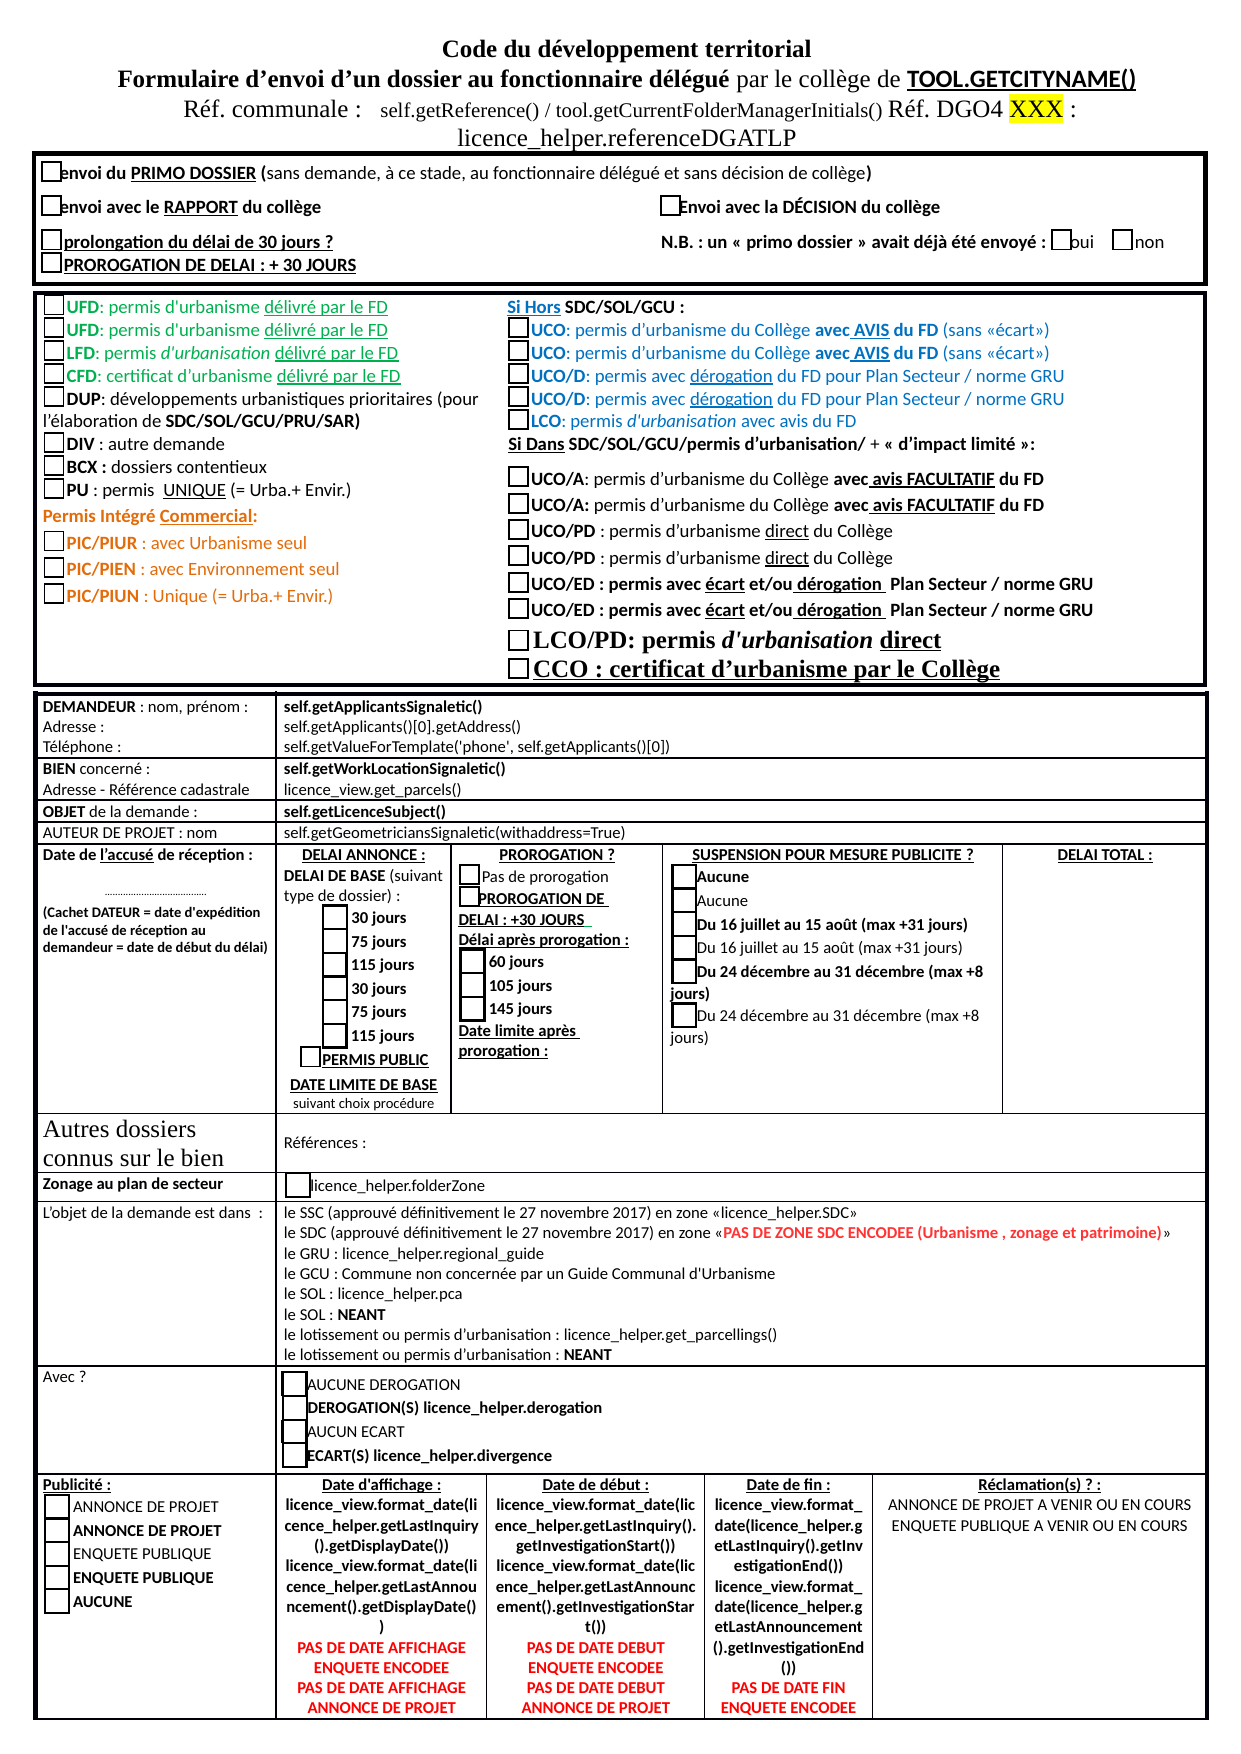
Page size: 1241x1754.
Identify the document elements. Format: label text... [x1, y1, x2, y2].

table_cell prolongation du délai de 30 jours ? PROROGATION DE DELAI : + 30 JOURS [36, 224, 619, 282]
table_cell self.getLicenceSubject() [277, 801, 1205, 821]
table_cell Réclamation(s) ? : ANNONCE DE PROJET A VENIR OU EN COURS ENQUETE PUBLIQUE A VENIR OU EN COURS [873, 1475, 1205, 1718]
text Code du développement territorial [43, 34, 1211, 63]
table_cell le SSC (approuvé définitivement le 27 novembre 2017) en zone «licence_helper.SDC» le SDC (approuvé définitivement le 27 novembre 2017) en zone «PAS DE ZONE SDC ENCODEE (Urbanisme , zonage et patrimoine)» le GRU : licence_helper.regional_guide le GCU : Commune non concernée par un Guide Communal d'Urbanisme le SOL : licence_helper.pca le SOL : NEANT le lotissement ou permis d’urbanisation : licence_helper.get_parcellings() le lotissement ou permis d’urbanisation : NEANT [277, 1202, 1205, 1365]
table_cell envoi avec le RAPPORT du collège [36, 190, 653, 224]
table_cell Envoi avec la DÉCISION du collège [653, 190, 1203, 224]
text Formulaire d’envoi d’un dossier au fonctionnaire délégué par le collège de tool.getCityName() [43, 63, 1211, 94]
table_header envoi du PRIMO DOSSIER (sans demande, à ce stade, au fonctionnaire délégué et sans décision de collège) [36, 156, 1203, 190]
table_cell self.getWorkLocationSignaletic() licence_view.get_parcels() [277, 759, 1205, 799]
table_cell Autres dossiers connus sur le bien [38, 1114, 275, 1172]
table_header Si Hors SDC/SOL/GCU : UCO: permis d’urbanisme du Collège avec AVIS du FD (sans «écart») UCO: permis d’urbanisme du Collège avec AVIS du FD (sans «écart») UCO/D: permis avec dérogation du FD pour Plan Secteur / norme GRU UCO/D: permis avec dérogation du FD pour Plan Secteur / norme GRU LCO: permis d'urbanisation avec avis du FD Si Dans SDC/SOL/GCU/permis d’urbanisation/ + « d’impact limité »: UCO/A: permis d’urbanisme du Collège avec avis FACULTATIF du FD UCO/A: permis d’urbanisme du Collège avec avis FACULTATIF du FD UCO/PD : permis d’urbanisme direct du Collège UCO/PD : permis d’urbanisme direct du Collège UCO/ED : permis avec écart et/ou dérogation Plan Secteur / norme GRU UCO/ED : permis avec écart et/ou dérogation Plan Secteur / norme GRU LCO/PD: permis d'urbanisation direct CCO : certificat d’urbanisme par le Collège [500, 295, 1203, 682]
table_cell SUSPENSION POUR MESURE PUBLICITE ? Aucune Aucune Du 16 juillet au 15 août (max +31 jours) Du 16 juillet au 15 août (max +31 jours) Du 24 décembre au 31 décembre (max +8 jours) Du 24 décembre au 31 décembre (max +8 jours) [663, 845, 1002, 1113]
table_header UFD: permis d'urbanisme délivré par le FD UFD: permis d'urbanisme délivré par le FD LFD: permis d'urbanisation délivré par le FD CFD: certificat d’urbanisme délivré par le FD DUP: développements urbanistiques prioritaires (pour l’élaboration de SDC/SOL/GCU/PRU/SAR) DIV : autre demande BCX : dossiers contentieux PU : permis UNIQUE (= Urba.+ Envir.) Permis Intégré Commercial: PIC/PIUR : avec Urbanisme seul PIC/PIEN : avec Environnement seul PIC/PIUN : Unique (= Urba.+ Envir.) [37, 295, 499, 682]
table_header self.getApplicantsSignaletic() self.getApplicants()[0].getAddress() self.getValueForTemplate('phone', self.getApplicants()[0]) [277, 696, 1205, 757]
table_cell Date d'affichage : licence_view.format_date(licence_helper.getLastInquiry().getDisplayDate()) licence_view.format_date(licence_helper.getLastAnnouncement().getDisplayDate()) PAS DE DATE AFFICHAGE ENQUETE ENCODEE PAS DE DATE AFFICHAGE ANNONCE DE PROJET [277, 1475, 486, 1718]
table_cell Date de début : licence_view.format_date(licence_helper.getLastInquiry().getInvestigationStart()) licence_view.format_date(licence_helper.getLastAnnouncement().getInvestigationStart()) PAS DE DATE DEBUT ENQUETE ENCODEE PAS DE DATE DEBUT ANNONCE DE PROJET [487, 1475, 704, 1718]
table_cell Publicité : ANNONCE DE PROJET ANNONCE DE PROJET ENQUETE PUBLIQUE ENQUETE PUBLIQUE AUCUNE [38, 1475, 275, 1718]
table_cell self.getGeometriciansSignaletic(withaddress=True) [277, 823, 1205, 843]
table_cell Date de fin : licence_view.format_date(licence_helper.getLastInquiry().getInvestigationEnd()) licence_view.format_date(licence_helper.getLastAnnouncement().getInvestigationEnd()) PAS DE DATE FIN ENQUETE ENCODEE [705, 1475, 872, 1718]
table_header AUCUNE DEROGATION DEROGATION(S) licence_helper.derogation AUCUN ECART ECART(S) licence_helper.divergence [277, 1367, 1205, 1473]
table_cell DELAI TOTAL : [1003, 845, 1205, 1113]
table_cell DELAI ANNONCE : DELAI DE BASE (suivant type de dossier) : 30 jours 75 jours 115 jours 30 jours 75 jours 115 jours PERMIS PUBLIC DATE LIMITE DE BASE suivant choix procédure [277, 845, 450, 1113]
table_cell Références : [277, 1114, 1205, 1172]
table_cell Zonage au plan de secteur [38, 1173, 275, 1201]
table_cell N.B. : un « primo dossier » avait déjà été envoyé : oui non [620, 224, 1203, 282]
text Réf. communale : self.getReference() / tool.getCurrentFolderManagerInitials() Réf. DGO4 XXX : licence_helper.referenceDGATLP [43, 94, 1211, 151]
table_cell PROROGATION ? Pas de prorogation PROROGATION DE DELAI : +30 JOURS Délai après prorogation : 60 jours 105 jours 145 jours Date limite après prorogation : [452, 845, 662, 1113]
table_cell Auteur de projet : nom [38, 823, 275, 843]
table_cell L’objet de la demande est dans : [38, 1202, 275, 1365]
table_cell OBJET de la demande : [38, 801, 275, 821]
table_cell Avec ? [38, 1367, 275, 1473]
table_cell licence_helper.folderZone [277, 1173, 1205, 1201]
table_cell Bien concerné : Adresse - Référence cadastrale [38, 759, 275, 799]
table_cell Date de l’accusé de réception : ....................................... (Cachet DATEUR = date d'expédition de l'accusé de réception au demandeur = date de début du délai) [38, 845, 275, 1113]
table_header Demandeur : nom, prénom : Adresse : Téléphone : [38, 696, 275, 757]
